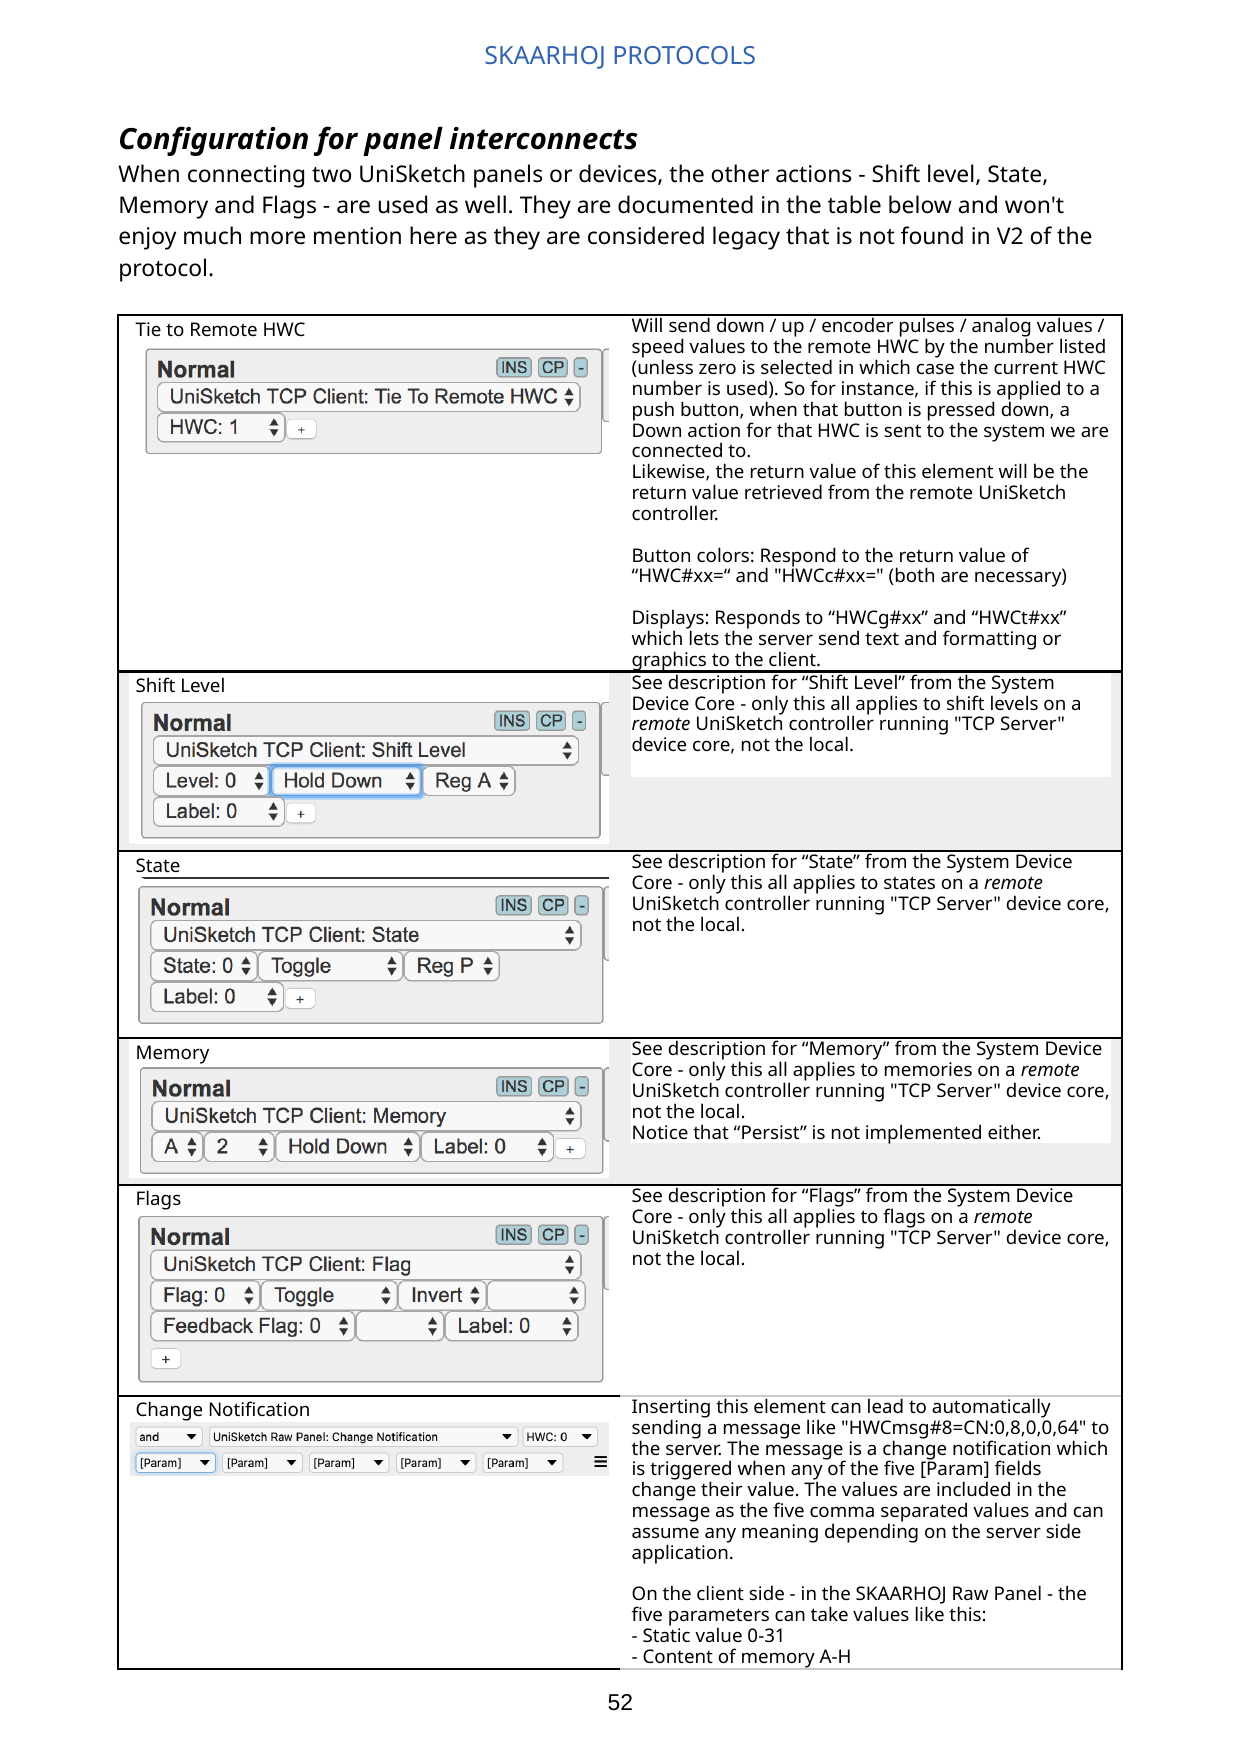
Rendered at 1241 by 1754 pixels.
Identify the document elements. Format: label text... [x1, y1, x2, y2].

table_cell See description for “Shift Level” from the System Device Core - only this all applies to shift levels on a remote UniSketch controller running "TCP Server" device core, not the local. [620, 673, 1121, 850]
table_cell See description for “Flags” from the System Device Core - only this all applies to flags on a remote UniSketch controller running "TCP Server" device core, not the local. [620, 1186, 1121, 1394]
table_header Tie to Remote HWC [119, 316, 620, 670]
picture [135, 341, 609, 461]
table_cell Change Notification [119, 1397, 620, 1667]
table_cell See description for “Memory” from the System Device Core - only this all applies to memories on a remote UniSketch controller running "TCP Server" device core, not the local. Notice that “Persist” is not implemented either. [620, 1039, 1121, 1184]
subtitle Configuration for panel interconnects [118, 118, 1122, 158]
table_cell Memory [119, 1039, 620, 1184]
table_cell See description for “State” from the System Device Core - only this all applies to states on a remote UniSketch controller running "TCP Server" device core, not the local. [620, 852, 1121, 1037]
picture [129, 1422, 609, 1476]
picture [135, 1064, 609, 1178]
table_cell Shift Level [119, 673, 620, 850]
picture [135, 697, 609, 844]
table_cell State [119, 852, 620, 1037]
picture [135, 1211, 609, 1388]
picture [135, 877, 609, 1031]
text When connecting two UniSketch panels or devices, the other actions - Shift level, State, Memory and Flags - are used as well. They are documented in the table below and won't enjoy much more mention here as they are considered legacy that is not found in V2 of the protocol. [118, 158, 1122, 283]
table_cell Flags [119, 1186, 620, 1394]
